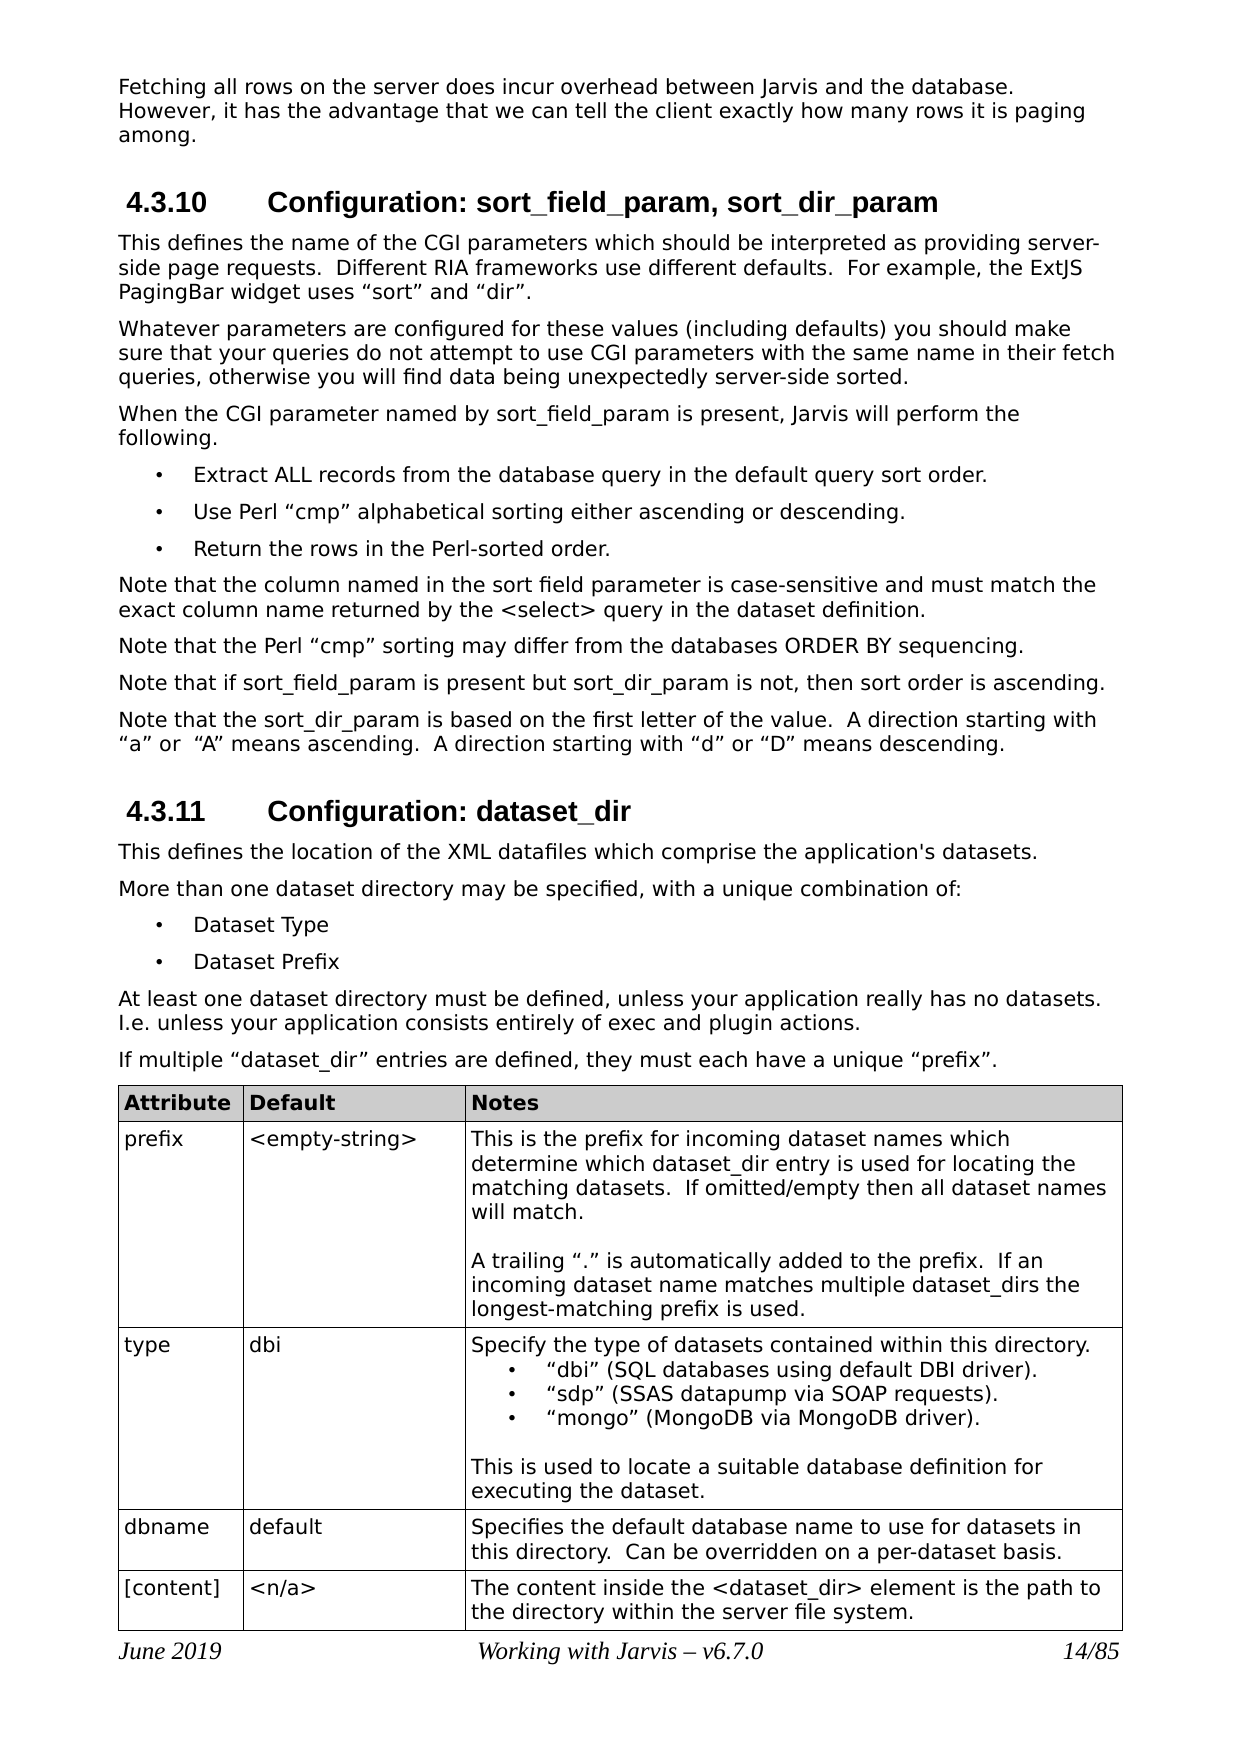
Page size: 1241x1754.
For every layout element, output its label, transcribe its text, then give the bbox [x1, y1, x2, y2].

text This defines the name of the CGI parameters which should be interpreted as providing server-side page requests. Different RIA frameworks use different defaults. For example, the ExtJS PagingBar widget uses “sort” and “dir”. [118, 231, 1122, 304]
text Note that the column named in the sort field parameter is case-sensitive and must match the exact column name returned by the <select> query in the dataset definition. [118, 573, 1122, 622]
list Dataset Prefix [156, 950, 1122, 974]
text Note that the sort_dir_param is based on the first letter of the value. A direction starting with “a” or “A” means ascending. A direction starting with “d” or “D” means descending. [118, 708, 1122, 756]
table_cell prefix [119, 1122, 243, 1327]
table_cell The content inside the <dataset_dir> element is the path to the directory within the server file system. [466, 1571, 1122, 1630]
table_header Notes [466, 1086, 1122, 1121]
text More than one dataset directory may be specified, with a unique combination of: [118, 877, 1122, 901]
text If multiple “dataset_dir” entries are defined, they must each have a unique “prefix”. [118, 1048, 1122, 1072]
table_header Default [244, 1086, 465, 1121]
table_cell <empty-string> [244, 1122, 465, 1327]
table_cell This is the prefix for incoming dataset names which determine which dataset_dir entry is used for locating the matching datasets. If omitted/empty then all dataset names will match. A trailing “.” is automatically added to the prefix. If an incoming dataset name matches multiple dataset_dirs the longest-matching prefix is used. [466, 1122, 1122, 1327]
list Return the rows in the Perl-sorted order. [156, 537, 1122, 561]
text Fetching all rows on the server does incur overhead between Jarvis and the database. However, it has the advantage that we can tell the client exactly how many rows it is paging among. [118, 75, 1122, 148]
list Dataset Type [156, 913, 1122, 938]
text Note that the Perl “cmp” sorting may differ from the databases ORDER BY sequencing. [118, 634, 1122, 659]
table_header Attribute [119, 1086, 243, 1121]
table_cell Specifies the default database name to use for datasets in this directory. Can be overridden on a per-dataset basis. [466, 1510, 1122, 1570]
text Note that if sort_field_param is present but sort_dir_param is not, then sort order is ascending. [118, 671, 1122, 695]
table_cell default [244, 1510, 465, 1570]
table_cell type [119, 1328, 243, 1509]
list Use Perl “cmp” alphabetical sorting either ascending or descending. [156, 500, 1122, 524]
subtitle Configuration: dataset_dir [118, 794, 1122, 827]
table_cell [content] [119, 1571, 243, 1630]
table_cell dbi [244, 1328, 465, 1509]
text At least one dataset directory must be defined, unless your application really has no datasets. I.e. unless your application consists entirely of exec and plugin actions. [118, 987, 1122, 1036]
text Whatever parameters are configured for these values (including defaults) you should make sure that your queries do not attempt to use CGI parameters with the same name in their fetch queries, otherwise you will find data being unexpectedly server-side sorted. [118, 317, 1122, 389]
table_cell Specify the type of datasets contained within this directory. “dbi” (SQL databases using default DBI driver). “sdp” (SSAS datapump via SOAP requests). “mongo” (MongoDB via MongoDB driver). This is used to locate a suitable database definition for executing the dataset. [466, 1328, 1122, 1509]
text When the CGI parameter named by sort_field_param is present, Jarvis will perform the following. [118, 402, 1122, 451]
table_cell dbname [119, 1510, 243, 1570]
text This defines the location of the XML datafiles which comprise the application's datasets. [118, 840, 1122, 864]
subtitle Configuration: sort_field_param, sort_dir_param [118, 185, 1122, 219]
list Extract ALL records from the database query in the default query sort order. [156, 463, 1122, 487]
table_cell <n/a> [244, 1571, 465, 1630]
